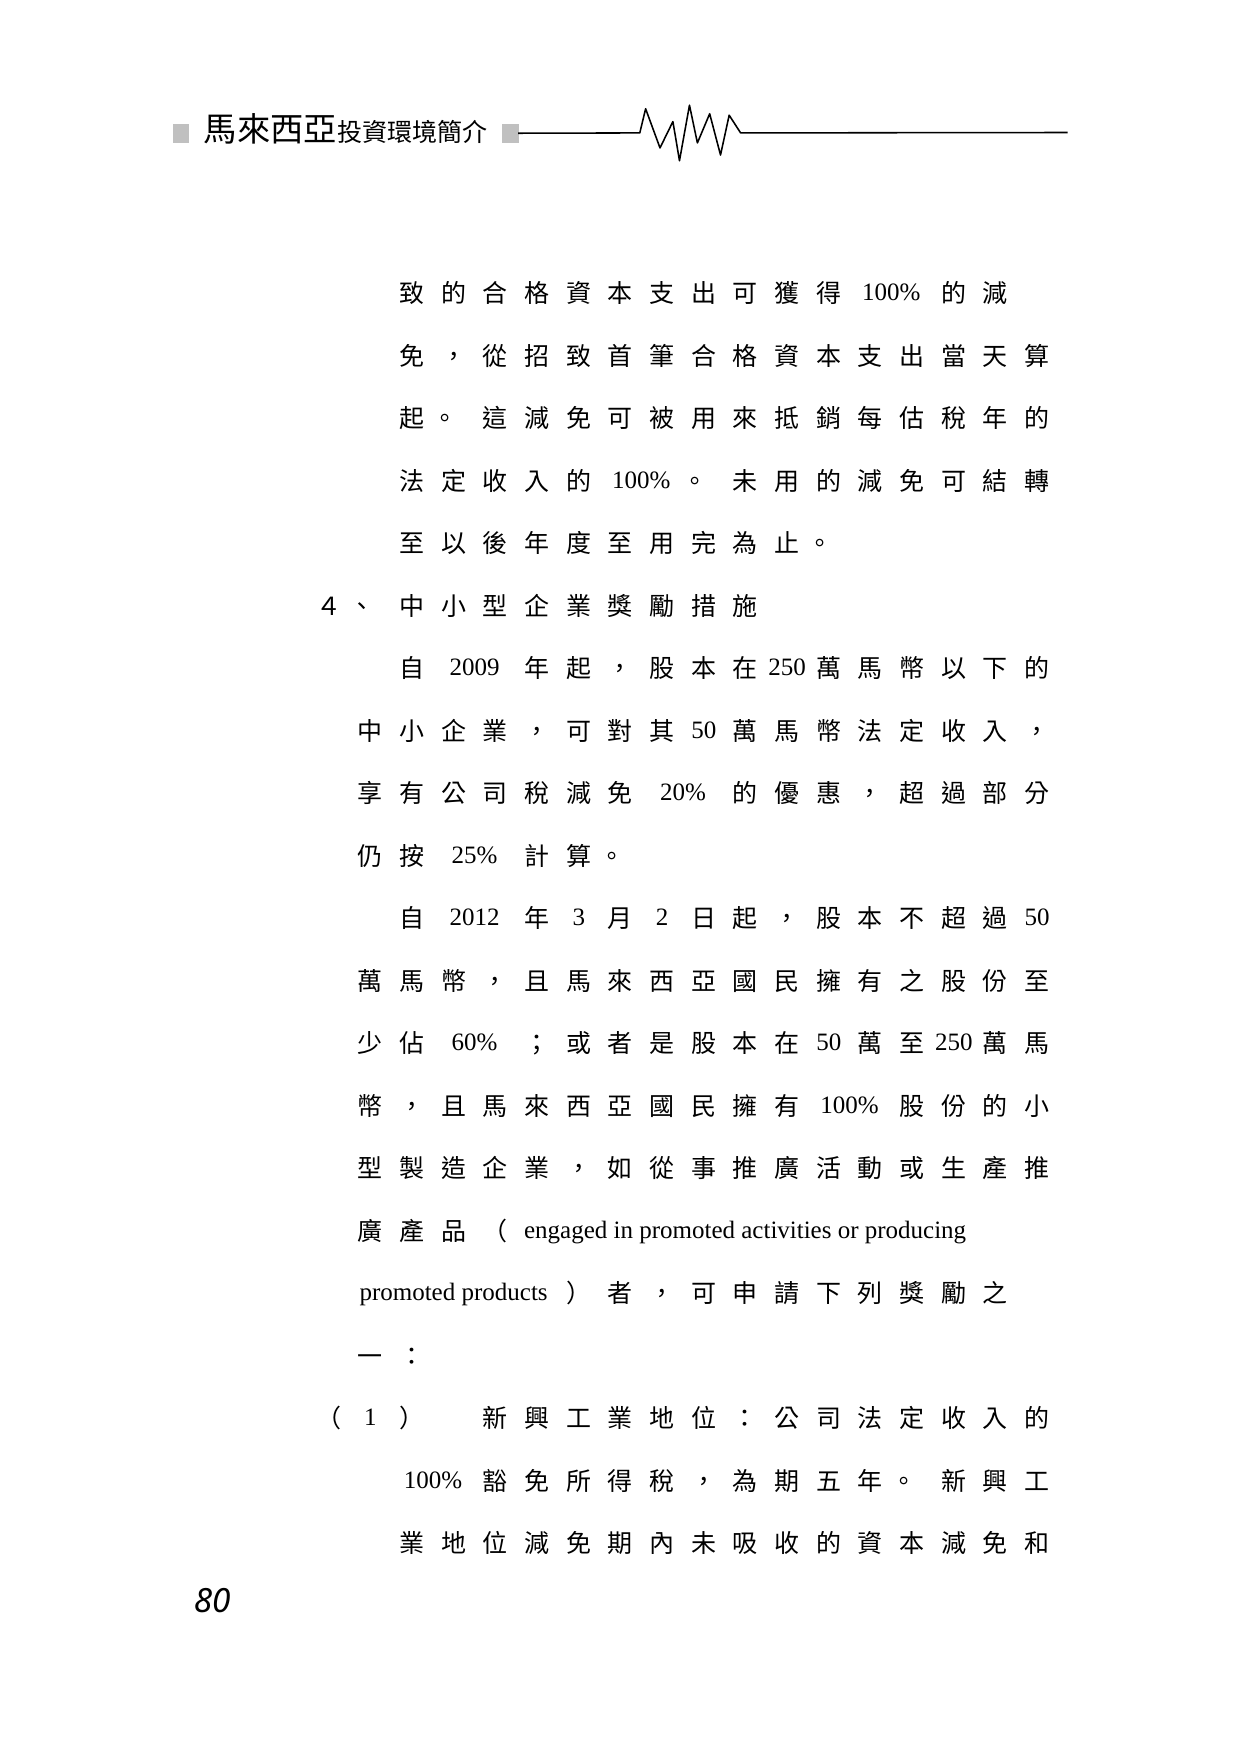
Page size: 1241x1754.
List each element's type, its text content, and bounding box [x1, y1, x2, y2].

text （1） 新興工業地位：公司法定收入的100%豁免所得稅，為期五年。新興工業地位減免期內未吸收的資本減免和 [306, 1375, 1058, 1563]
text ４、中小型企業獎勵措施 [281, 563, 1058, 625]
text 自2012年3月2日起，股本不超過50萬馬幣，且馬來西亞國民擁有之股份至少佔60%；或者是股本在50萬至250萬馬幣，且馬來西亞國民擁有100%股份的小型製造企業，如從事推廣活動或生產推廣產品（engaged in promoted activities or producing promoted products）者，可申請下列獎勵之一： [330, 875, 1058, 1375]
text 致的合格資本支出可獲得100%的減免，從招致首筆合格資本支出當天算起。這減免可被用來抵銷每估稅年的法定收入的100%。未用的減免可結轉至以後年度至用完為止。 [306, 250, 1058, 563]
text 自2009年起，股本在250萬馬幣以下的中小企業，可對其50萬馬幣法定收入，享有公司稅減免20%的優惠，超過部分仍按25%計算。 [330, 625, 1058, 875]
